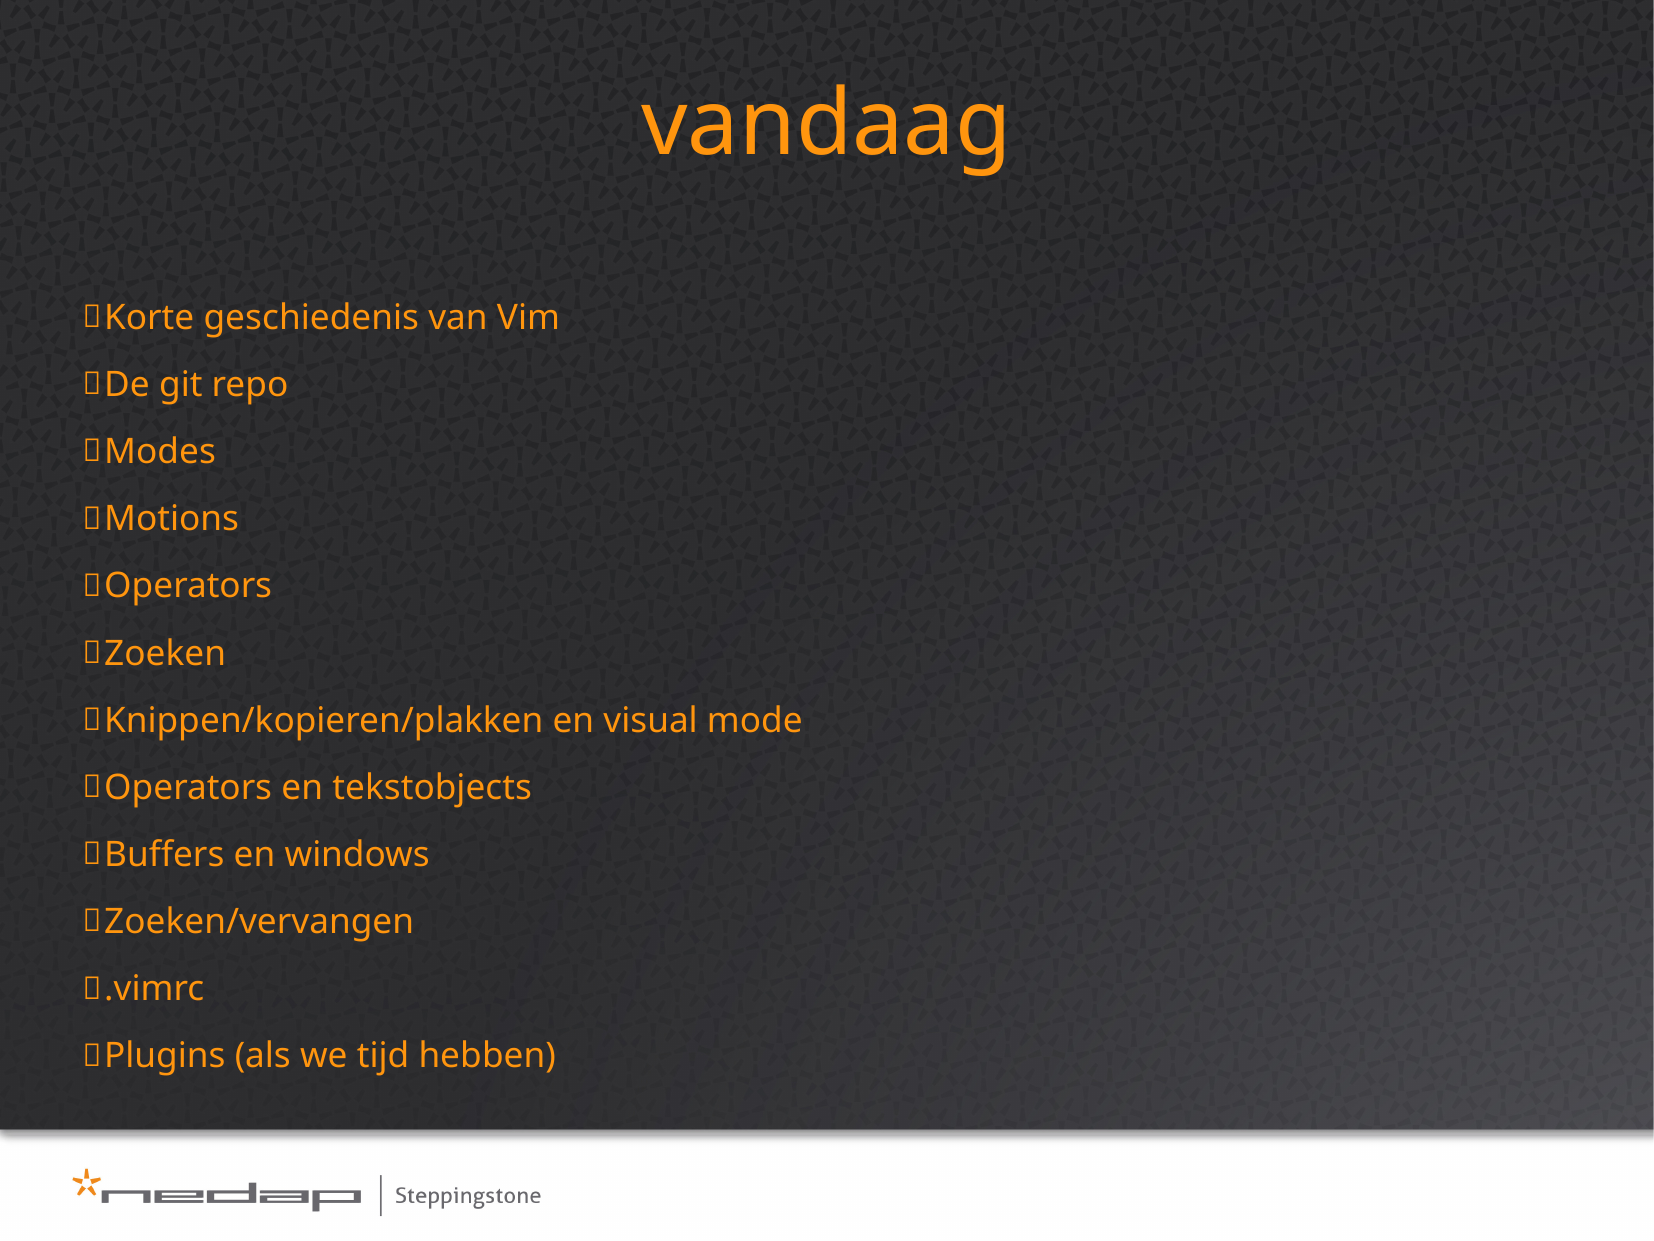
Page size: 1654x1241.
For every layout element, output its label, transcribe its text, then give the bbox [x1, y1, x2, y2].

picture [0, 0, 1654, 1241]
list Korte geschiedenis van Vim De git repo Modes Motions Operators Zoeken Knippen/kopieren/plakken en visual mode Operators en tekstobjects Buffers en windows Zoeken/vervangen .vimrc Plugins (als we tijd hebben) [82, 224, 1538, 1087]
title vandaag [82, 49, 1571, 189]
